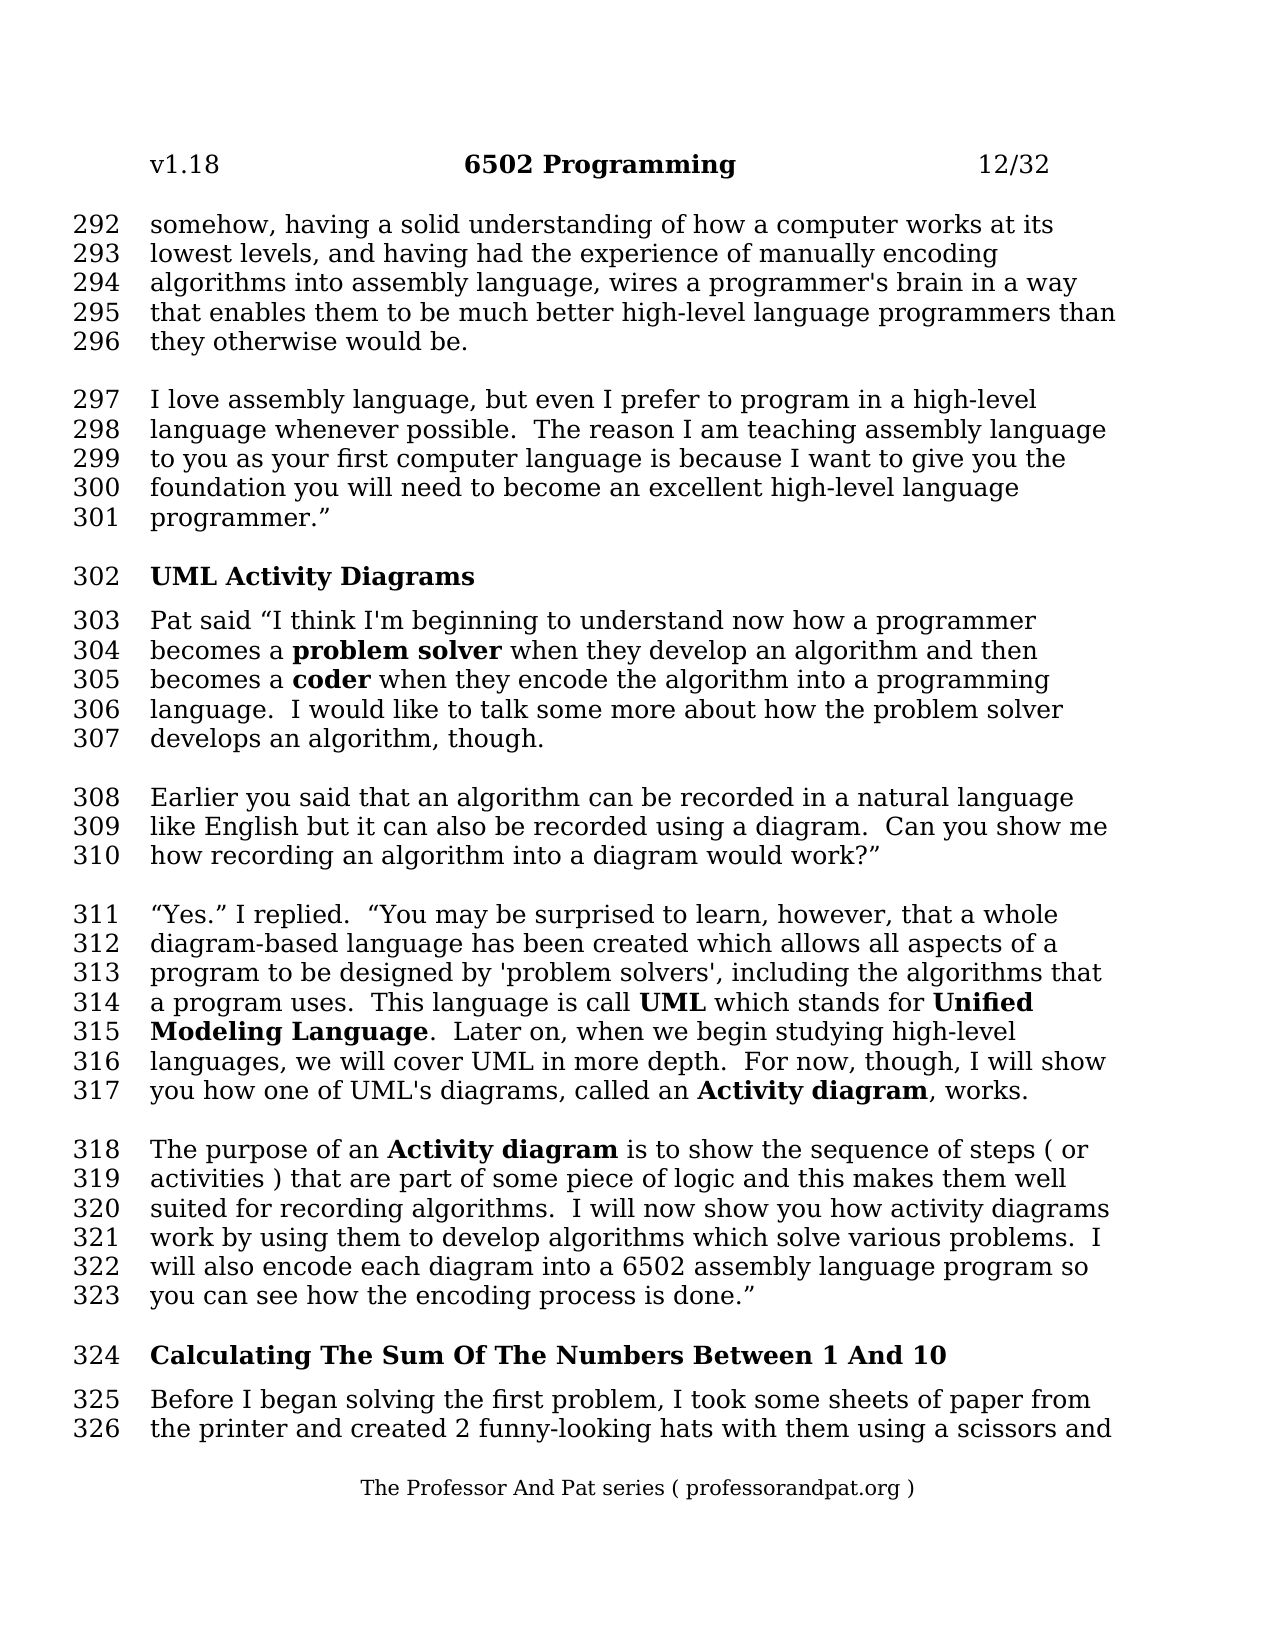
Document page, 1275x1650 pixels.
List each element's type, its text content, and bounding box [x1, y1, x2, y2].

text “Yes.” I replied. “You may be surprised to learn, however, that a whole diagram-based language has been created which allows all aspects of a program to be designed by 'problem solvers', including the algorithms that a program uses. This language is call UML which stands for Unified Modeling Language. Later on, when we begin studying high-level languages, we will cover UML in more depth. For now, though, I will show you how one of UML's diagrams, called an Activity diagram, works. [150, 900, 1125, 1106]
text somehow, having a solid understanding of how a computer works at its lowest levels, and having had the experience of manually encoding algorithms into assembly language, wires a programmer's brain in a way that enables them to be much better high-level language programmers than they otherwise would be. [150, 210, 1125, 356]
text Pat said “I think I'm beginning to understand now how a programmer becomes a problem solver when they develop an algorithm and then becomes a coder when they encode the algorithm into a programming language. I would like to talk some more about how the problem solver develops an algorithm, though. [150, 606, 1125, 753]
text Earlier you said that an algorithm can be recorded in a natural language like English but it can also be recorded using a diagram. Can you show me how recording an algorithm into a diagram would work?” [150, 783, 1125, 871]
text I love assembly language, but even I prefer to program in a high-level language whenever possible. The reason I am teaching assembly language to you as your first computer language is because I want to give you the foundation you will need to become an excellent high-level language programmer.” [150, 386, 1125, 532]
text Before I began solving the first problem, I took some sheets of paper from the printer and created 2 funny-looking hats with them using a scissors and [150, 1385, 1125, 1444]
subtitle UML Activity Diagrams [150, 562, 1125, 591]
subtitle Calculating The Sum Of The Numbers Between 1 And 10 [150, 1341, 1125, 1370]
text The purpose of an Activity diagram is to show the sequence of steps ( or activities ) that are part of some piece of logic and this makes them well suited for recording algorithms. I will now show you how activity diagrams work by using them to develop algorithms which solve various problems. I will also encode each diagram into a 6502 assembly language program so you can see how the encoding process is done.” [150, 1135, 1125, 1311]
